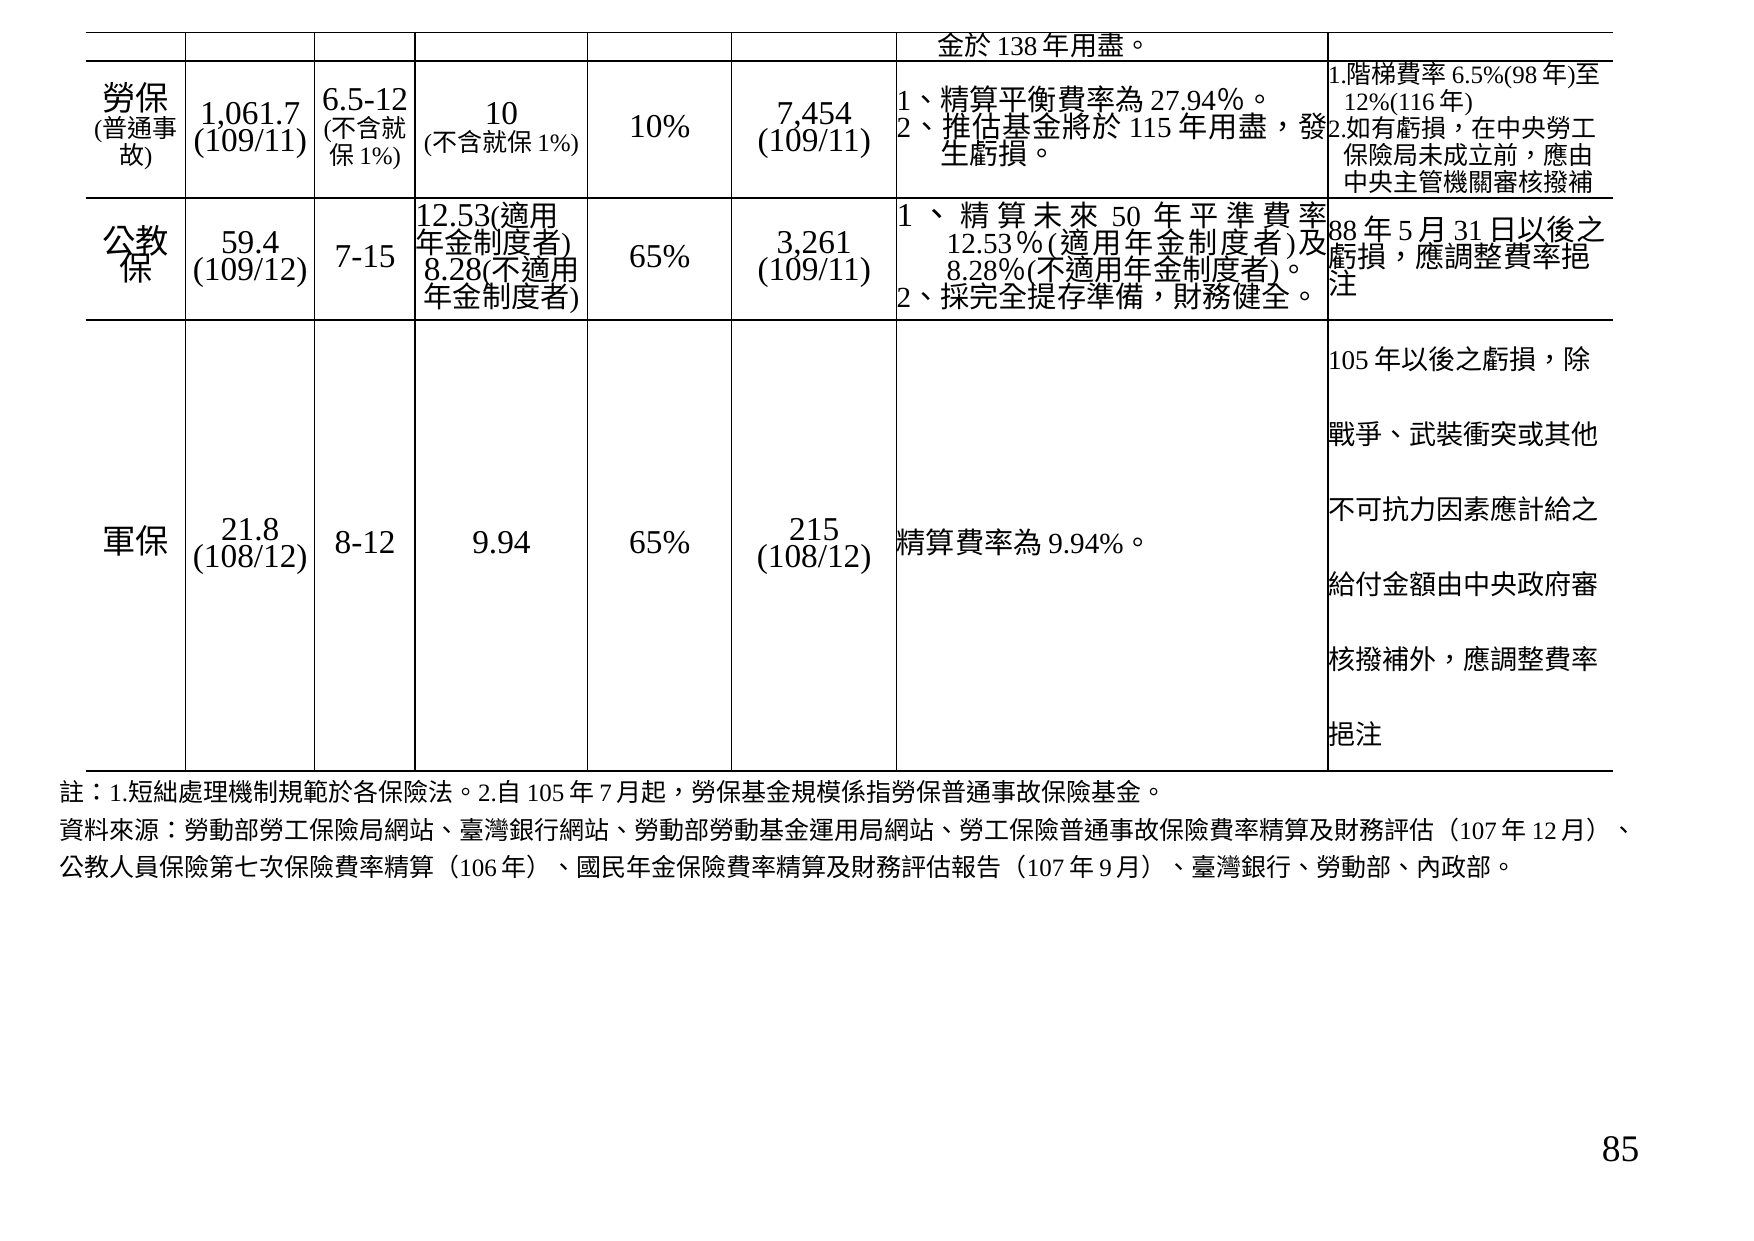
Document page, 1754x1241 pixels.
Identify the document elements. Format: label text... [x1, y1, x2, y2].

table_cell 10 (不含就保1%) [416, 62, 587, 197]
table_cell [416, 33, 587, 60]
text 註：1.短絀處理機制規範於各保險法。2.自105年7月起，勞保基金規模係指勞保普通事故保險基金。 [59, 772, 1639, 809]
table_cell 12.53(適用年金制度者) 8.28(不適用年金制度者) [416, 199, 587, 319]
table_cell 8-12 [315, 321, 414, 770]
table_cell 軍保 [86, 321, 185, 770]
table_cell [588, 33, 731, 60]
table_cell 公教保 [86, 199, 185, 319]
table_cell 1,061.7 (109/11) [186, 62, 314, 197]
table_cell [1329, 33, 1612, 60]
table_cell 7-15 [315, 199, 414, 319]
table_cell 精算費率為9.94%。 [897, 321, 1327, 770]
table_cell 7,454 (109/11) [732, 62, 896, 197]
table_cell 9.94 [416, 321, 587, 770]
table_cell 勞保(普通事故) [86, 62, 185, 197]
table_cell 215 (108/12) [732, 321, 896, 770]
table_cell 10% [588, 62, 731, 197]
table_cell 6.5-12 (不含就保1%) [315, 62, 414, 197]
table_cell 1、精算未來50年平準費率12.53％(適用年金制度者)及8.28％(不適用年金制度者)。 2、採完全提存準備，財務健全。 [897, 199, 1327, 319]
table_cell 金於138年用盡。 [897, 33, 1327, 60]
table_cell 88年5月31日以後之虧損，應調整費率挹注 [1329, 199, 1612, 319]
table_cell 1、精算平衡費率為27.94％。 2、推估基金將於115年用盡，發生虧損。 [897, 62, 1327, 197]
table_cell 59.4 (109/12) [186, 199, 314, 319]
table_cell 3,261 (109/11) [732, 199, 896, 319]
table_cell [732, 33, 896, 60]
table_cell [86, 33, 185, 60]
table_cell [186, 33, 314, 60]
text 資料來源：勞動部勞工保險局網站、臺灣銀行網站、勞動部勞動基金運用局網站、勞工保險普通事故保險費率精算及財務評估（107年12月）、 [59, 809, 1639, 847]
table_cell 1.階梯費率6.5%(98年)至12%(116年) 2.如有虧損，在中央勞工保險局未成立前，應由中央主管機關審核撥補 [1329, 62, 1612, 197]
table_cell 65% [588, 199, 731, 319]
table_cell 105年以後之虧損，除戰爭、武裝衝突或其他不可抗力因素應計給之給付金額由中央政府審核撥補外，應調整費率挹注 [1329, 321, 1612, 770]
table_cell [315, 33, 414, 60]
table_cell 21.8 (108/12) [186, 321, 314, 770]
text 公教人員保險第七次保險費率精算（106年）、國民年金保險費率精算及財務評估報告（107年9月）、臺灣銀行、勞動部、內政部。 [59, 847, 1639, 884]
table_cell 65% [588, 321, 731, 770]
